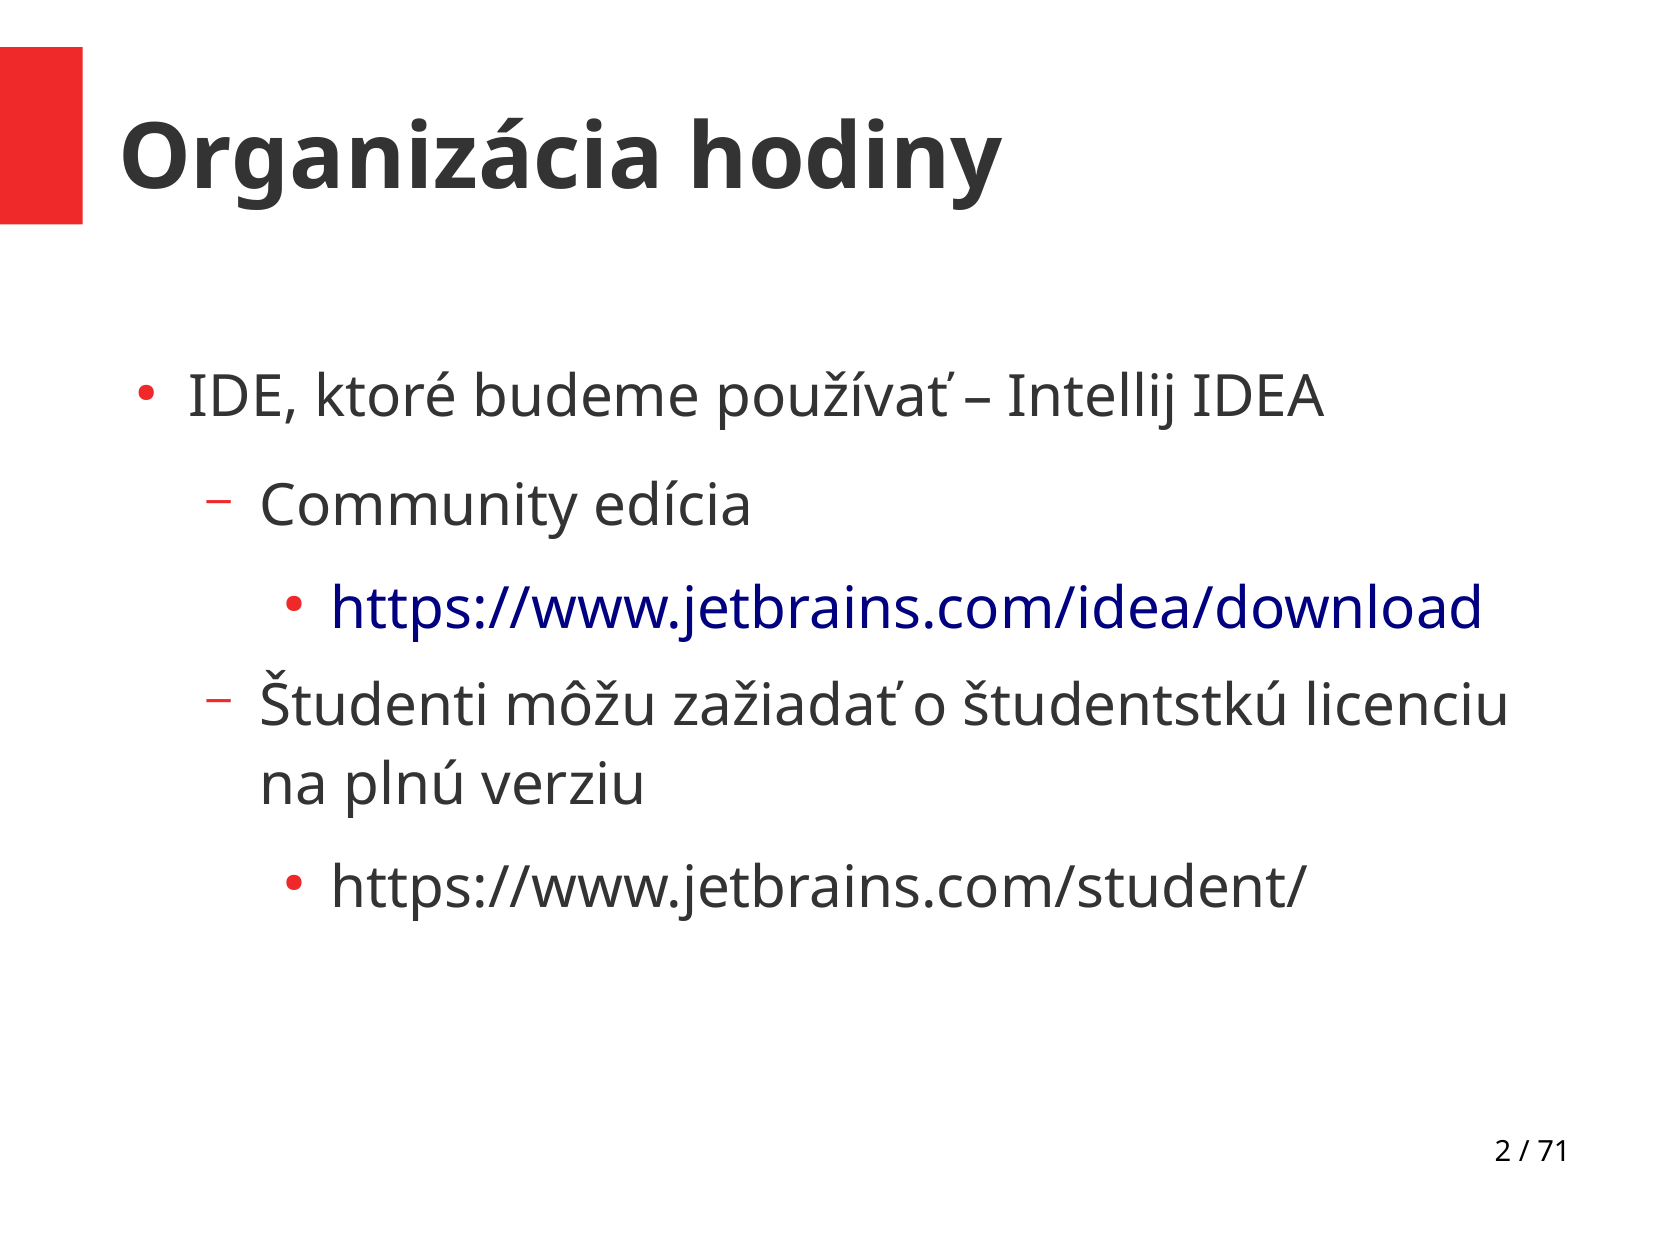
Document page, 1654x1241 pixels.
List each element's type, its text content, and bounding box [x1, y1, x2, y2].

list IDE, ktoré budeme používať – Intellij IDEA Community edícia https://www.jetbrains.com/idea/download Študenti môžu zažiadať o študentstkú licenciu na plnú verziu https://www.jetbrains.com/student/ [118, 354, 1536, 1074]
title Organizácia hodiny [118, 49, 1571, 257]
